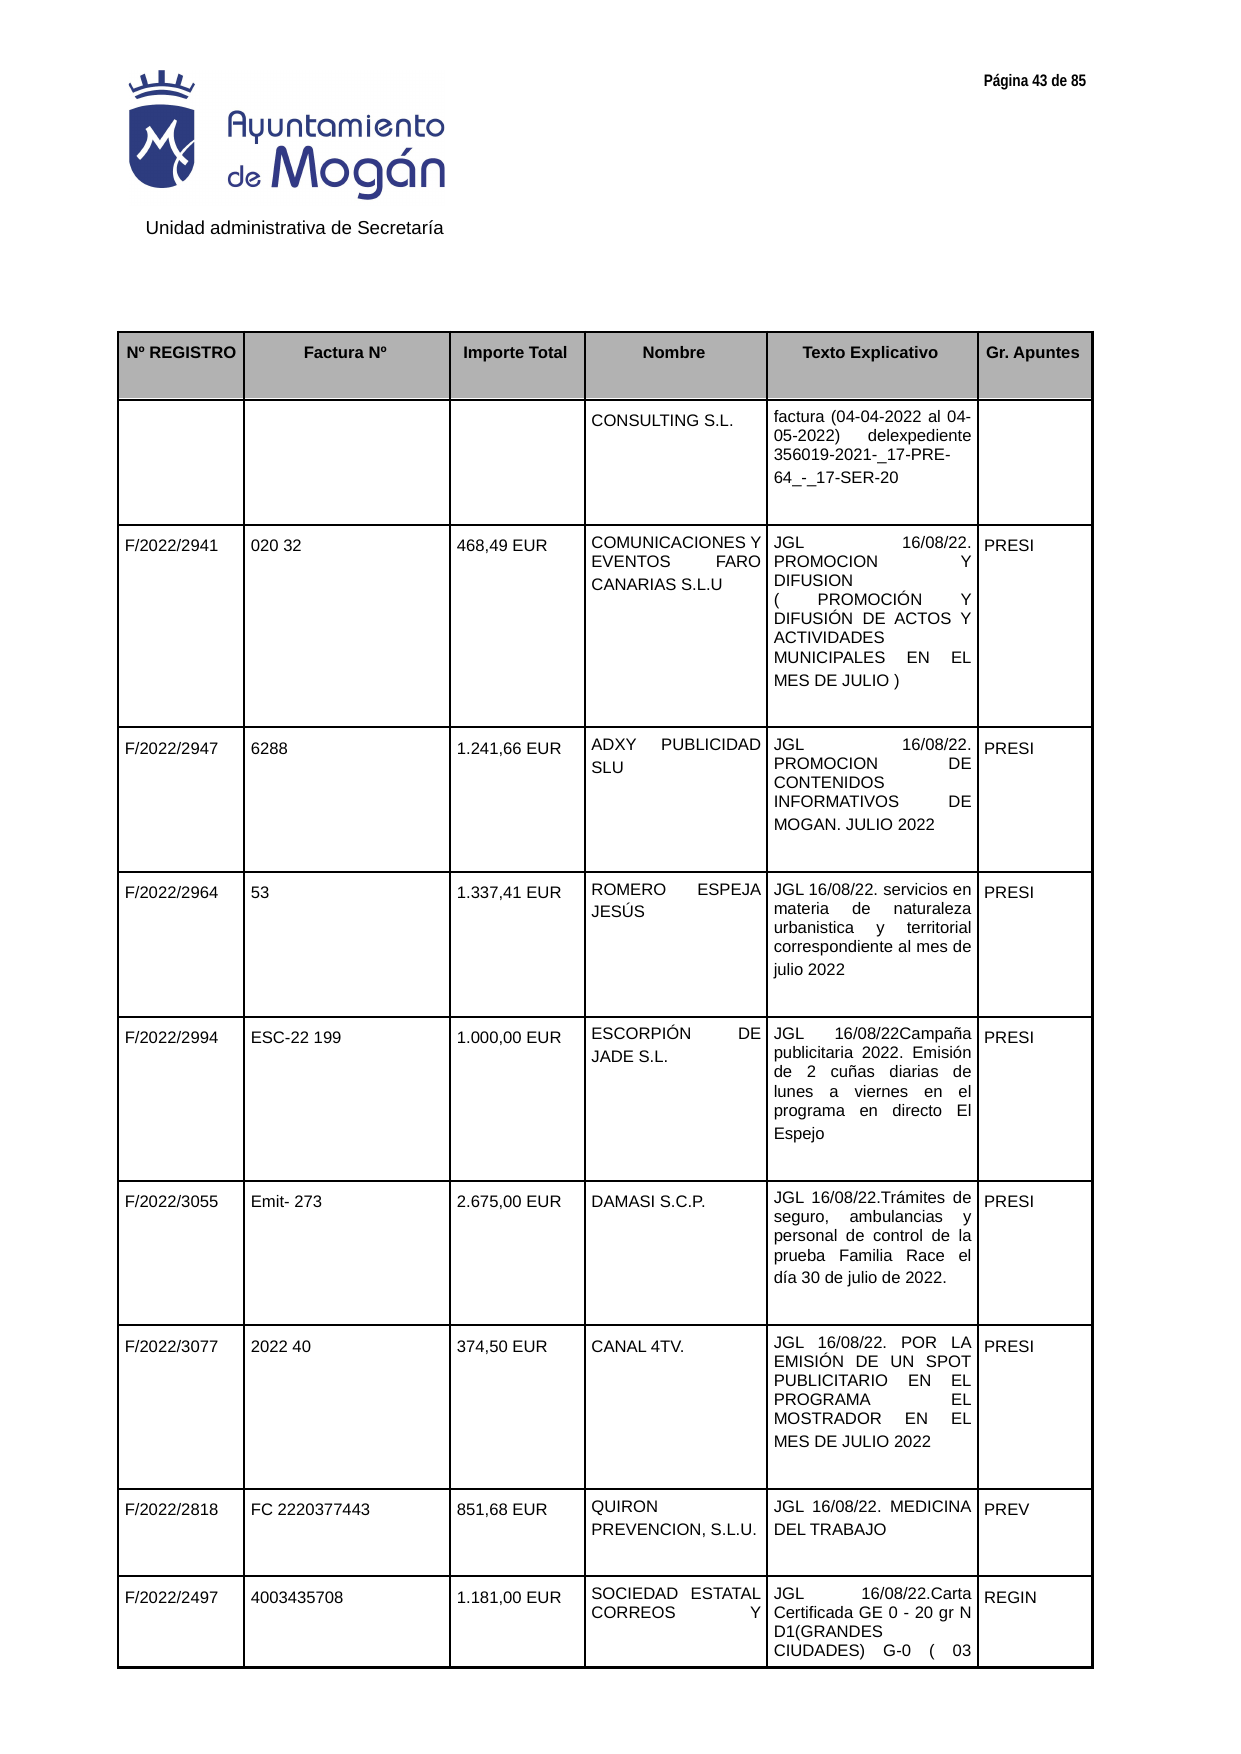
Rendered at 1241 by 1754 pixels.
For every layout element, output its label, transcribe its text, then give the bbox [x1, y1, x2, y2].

table_cell F/2022/2818 [119, 1490, 243, 1575]
table_cell F/2022/2994 [119, 1018, 243, 1179]
table_header Importe Total [451, 333, 584, 398]
table_cell F/2022/3055 [119, 1182, 243, 1324]
table_cell JGL 16/08/22. PROMOCION DE CONTENIDOS INFORMATIVOS DE MOGAN. JULIO 2022 [768, 728, 977, 871]
picture [128, 70, 445, 206]
table_cell Emit- 273 [245, 1182, 449, 1324]
table_cell JGL 16/08/22. MEDICINA DEL TRABAJO [768, 1490, 977, 1575]
table_cell PRESI [979, 1018, 1091, 1179]
table_cell ESC-22 199 [245, 1018, 449, 1179]
table_cell PRESI [979, 728, 1091, 871]
table_cell 4003435708 [245, 1577, 449, 1666]
table_cell JGL 16/08/22.Trámites de seguro, ambulancias y personal de control de la prueba Familia Race el día 30 de julio de 2022. [768, 1182, 977, 1324]
table_cell COMUNICACIONES Y EVENTOS FARO CANARIAS S.L.U [586, 526, 766, 726]
table_cell 1.337,41 EUR [451, 873, 584, 1016]
table_cell 374,50 EUR [451, 1326, 584, 1488]
table_cell PRESI [979, 526, 1091, 726]
table_cell PRESI [979, 1182, 1091, 1324]
table_cell [245, 401, 449, 524]
table_cell ESCORPIÓN DE JADE S.L. [586, 1018, 766, 1179]
table_cell 1.000,00 EUR [451, 1018, 584, 1179]
table_cell FC 2220377443 [245, 1490, 449, 1575]
table_cell 851,68 EUR [451, 1490, 584, 1575]
table_cell F/2022/3077 [119, 1326, 243, 1488]
table_cell CONSULTING S.L. [586, 401, 766, 524]
table_cell PRESI [979, 873, 1091, 1016]
table_header Texto Explicativo [768, 333, 977, 398]
table_cell QUIRON PREVENCION, S.L.U. [586, 1490, 766, 1575]
table_header Gr. Apuntes [979, 333, 1091, 398]
table_cell 2.675,00 EUR [451, 1182, 584, 1324]
table_cell JGL 16/08/22.Carta Certificada GE 0 - 20 gr N D1(GRANDES CIUDADES) G-0 ( 03 [768, 1577, 977, 1666]
table_cell [979, 401, 1091, 524]
table_cell JGL 16/08/22. PROMOCION Y DIFUSION ( PROMOCIÓN Y DIFUSIÓN DE ACTOS Y ACTIVIDADES MUNICIPALES EN EL MES DE JULIO ) [768, 526, 977, 726]
table_cell 468,49 EUR [451, 526, 584, 726]
table_header Nº REGISTRO [119, 333, 243, 398]
table_cell F/2022/2941 [119, 526, 243, 726]
table_cell factura (04-04-2022 al 04-05-2022) delexpediente 356019-2021-_17-PRE-64_-_17-SER-20 [768, 401, 977, 524]
table_cell CANAL 4TV. [586, 1326, 766, 1488]
table_cell JGL 16/08/22Campaña publicitaria 2022. Emisión de 2 cuñas diarias de lunes a viernes en el programa en directo El Espejo [768, 1018, 977, 1179]
table_cell 53 [245, 873, 449, 1016]
table_cell ROMERO ESPEJA JESÚS [586, 873, 766, 1016]
table_cell F/2022/2947 [119, 728, 243, 871]
table_cell F/2022/2497 [119, 1577, 243, 1666]
table_cell PREV [979, 1490, 1091, 1575]
table_header Nombre [586, 333, 766, 398]
table_cell F/2022/2964 [119, 873, 243, 1016]
table_cell [451, 401, 584, 524]
table_cell JGL 16/08/22. servicios en materia de naturaleza urbanistica y territorial correspondiente al mes de julio 2022 [768, 873, 977, 1016]
table_cell SOCIEDAD ESTATAL CORREOS Y [586, 1577, 766, 1666]
table_cell [119, 401, 243, 524]
table_cell DAMASI S.C.P. [586, 1182, 766, 1324]
table_cell 1.181,00 EUR [451, 1577, 584, 1666]
table_cell 020 32 [245, 526, 449, 726]
table_cell 1.241,66 EUR [451, 728, 584, 871]
table_cell PRESI [979, 1326, 1091, 1488]
table_cell 6288 [245, 728, 449, 871]
table_cell REGIN [979, 1577, 1091, 1666]
table_header Factura Nº [245, 333, 449, 398]
table_cell 2022 40 [245, 1326, 449, 1488]
table_cell ADXY PUBLICIDAD SLU [586, 728, 766, 871]
table_cell JGL 16/08/22. POR LA EMISIÓN DE UN SPOT PUBLICITARIO EN EL PROGRAMA EL MOSTRADOR EN EL MES DE JULIO 2022 [768, 1326, 977, 1488]
